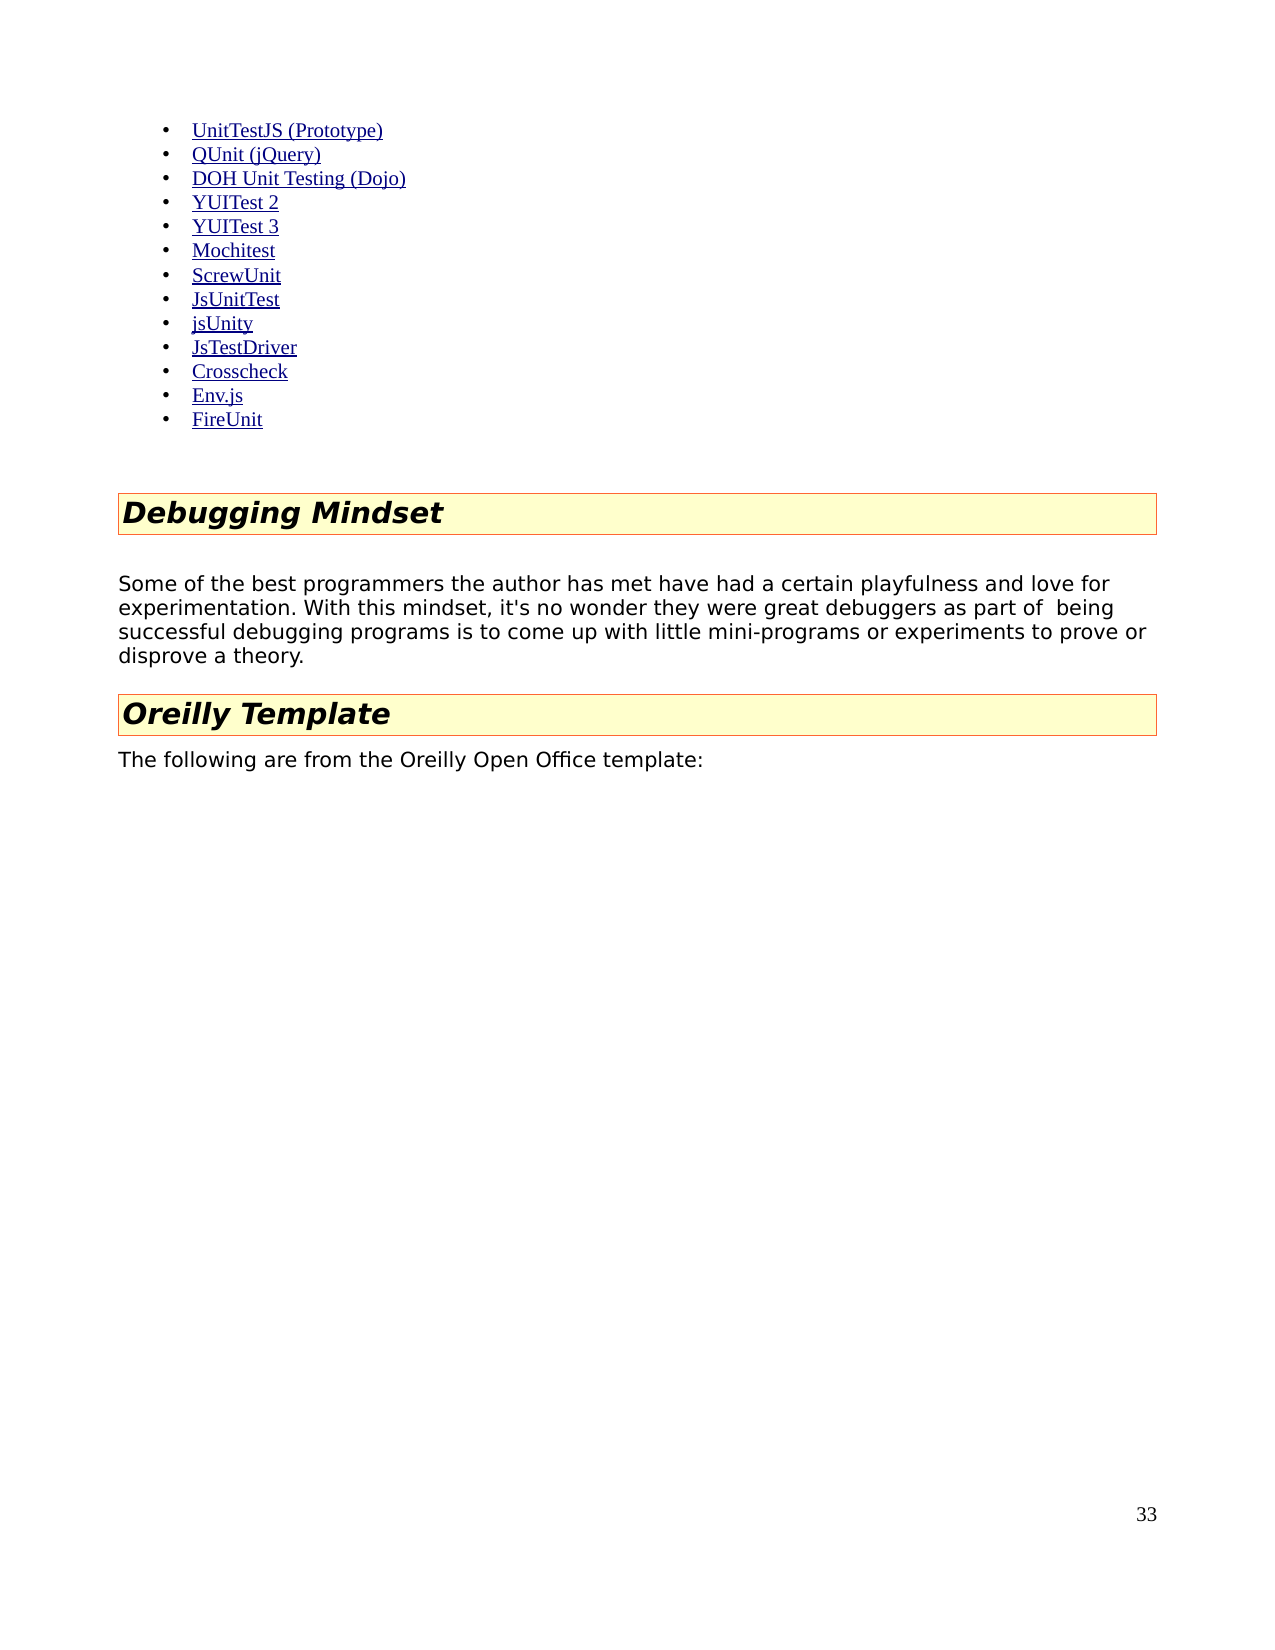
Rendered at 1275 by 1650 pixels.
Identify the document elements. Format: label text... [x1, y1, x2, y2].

subtitle Debugging Mindset [119, 494, 1156, 534]
list jsUnity [162, 311, 1157, 335]
text The following are from the Oreilly Open Office template: [118, 748, 1157, 772]
list YUITest 2 [162, 190, 1157, 214]
list Mochitest [162, 238, 1157, 262]
text Some of the best programmers the author has met have had a certain playfulness and love for experimentation. With this mindset, it's no wonder they were great debuggers as part of being successful debugging programs is to come up with little mini-programs or experiments to prove or disprove a theory. [118, 572, 1157, 669]
subtitle Oreilly Template [119, 695, 1156, 735]
list QUnit (jQuery) [162, 142, 1157, 166]
list FireUnit [162, 407, 1157, 431]
list JsTestDriver [162, 335, 1157, 359]
list YUITest 3 [162, 214, 1157, 238]
list UnitTestJS (Prototype) [162, 118, 1157, 142]
list Env.js [162, 383, 1157, 407]
list DOH Unit Testing (Dojo) [162, 166, 1157, 190]
list Crosscheck [162, 359, 1157, 383]
list JsUnitTest [162, 287, 1157, 311]
list ScrewUnit [162, 262, 1157, 287]
